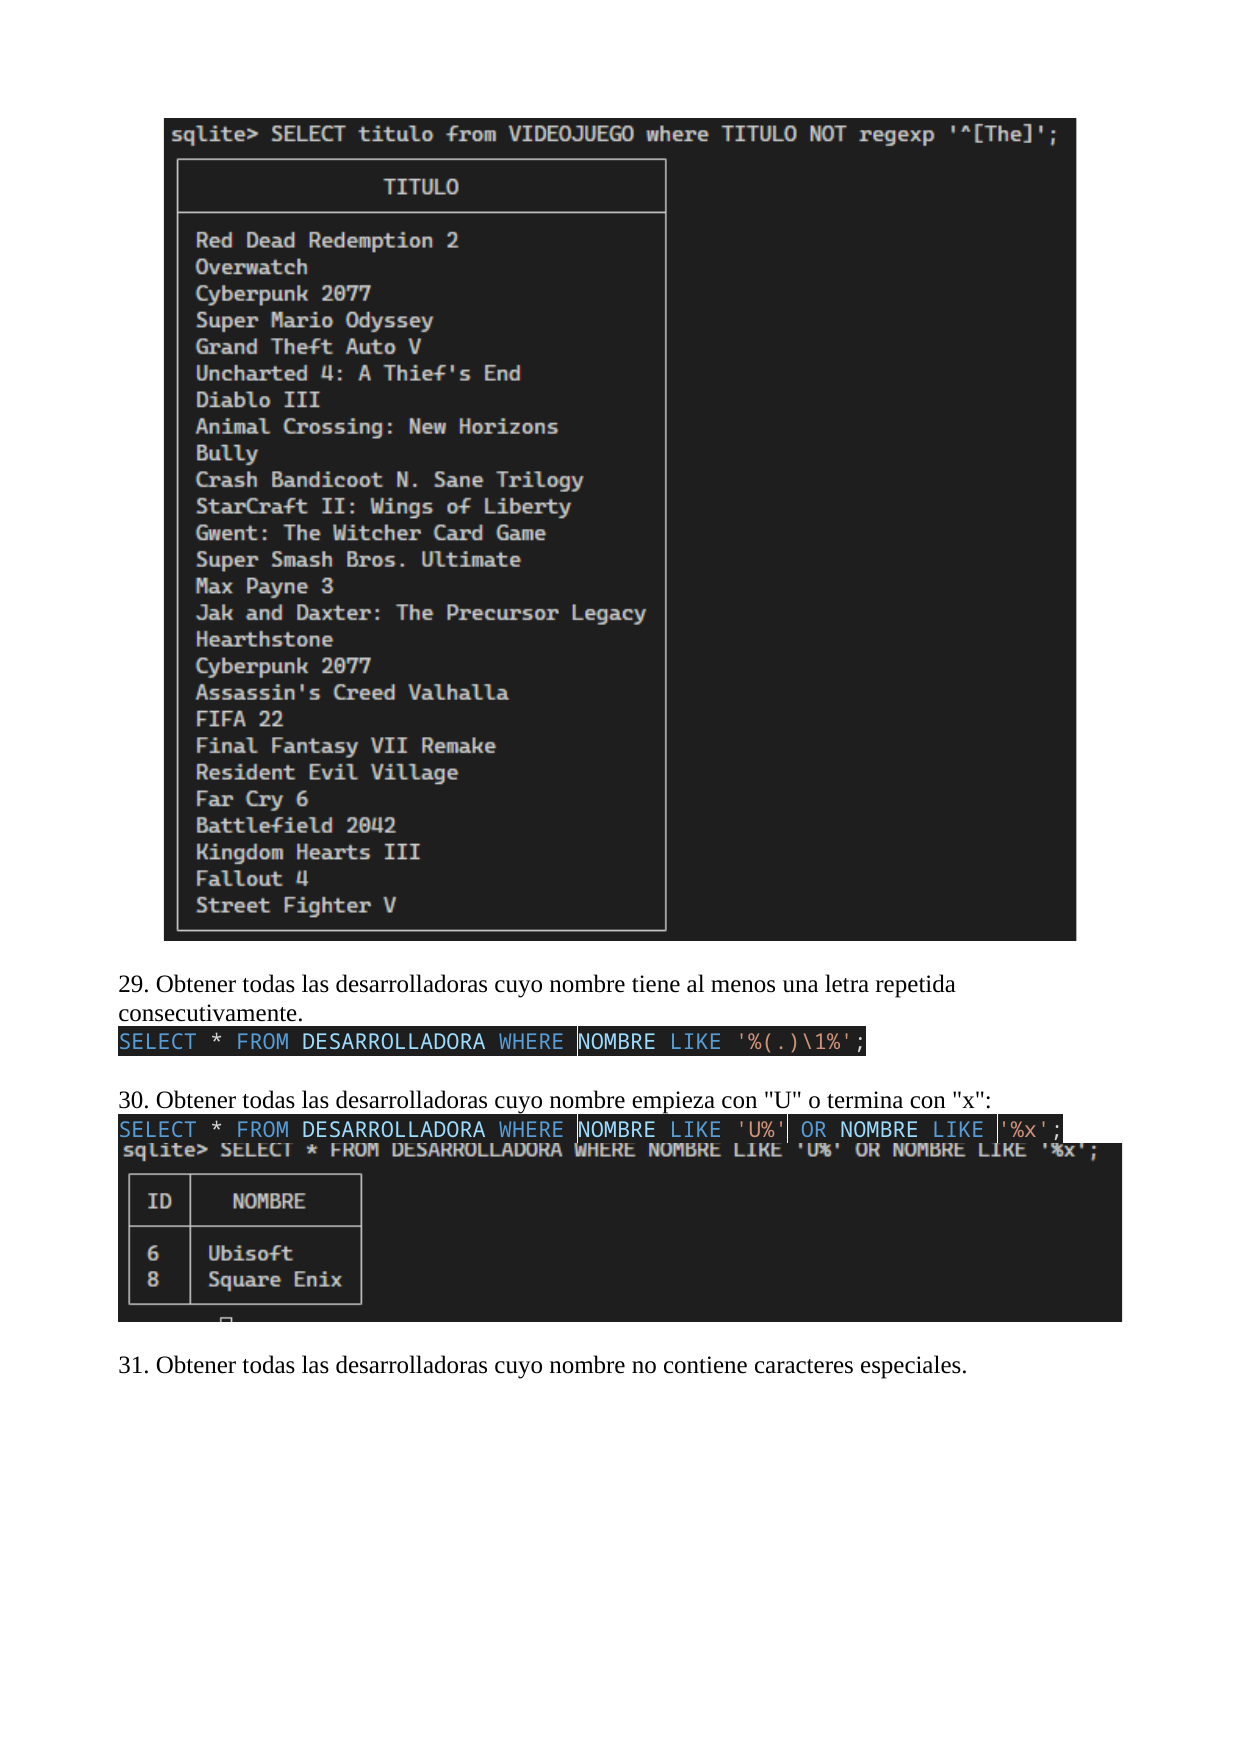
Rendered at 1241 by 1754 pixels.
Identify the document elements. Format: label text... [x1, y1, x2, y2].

text 29. Obtener todas las desarrolladoras cuyo nombre tiene al menos una letra repetida [118, 969, 1122, 998]
text SELECT * FROM DESARROLLADORA WHERE NOMBRE LIKE 'U%' OR NOMBRE LIKE '%x'; [118, 1114, 1122, 1143]
picture [118, 1143, 1123, 1322]
text SELECT * FROM DESARROLLADORA WHERE NOMBRE LIKE '%(.)\1%'; [118, 1026, 1122, 1056]
text consecutivamente. [118, 998, 1122, 1026]
text 31. Obtener todas las desarrolladoras cuyo nombre no contiene caracteres especiales. [118, 1351, 1122, 1379]
text 30. Obtener todas las desarrolladoras cuyo nombre empieza con "U" o termina con "x": [118, 1085, 1122, 1114]
picture [163, 118, 1077, 941]
